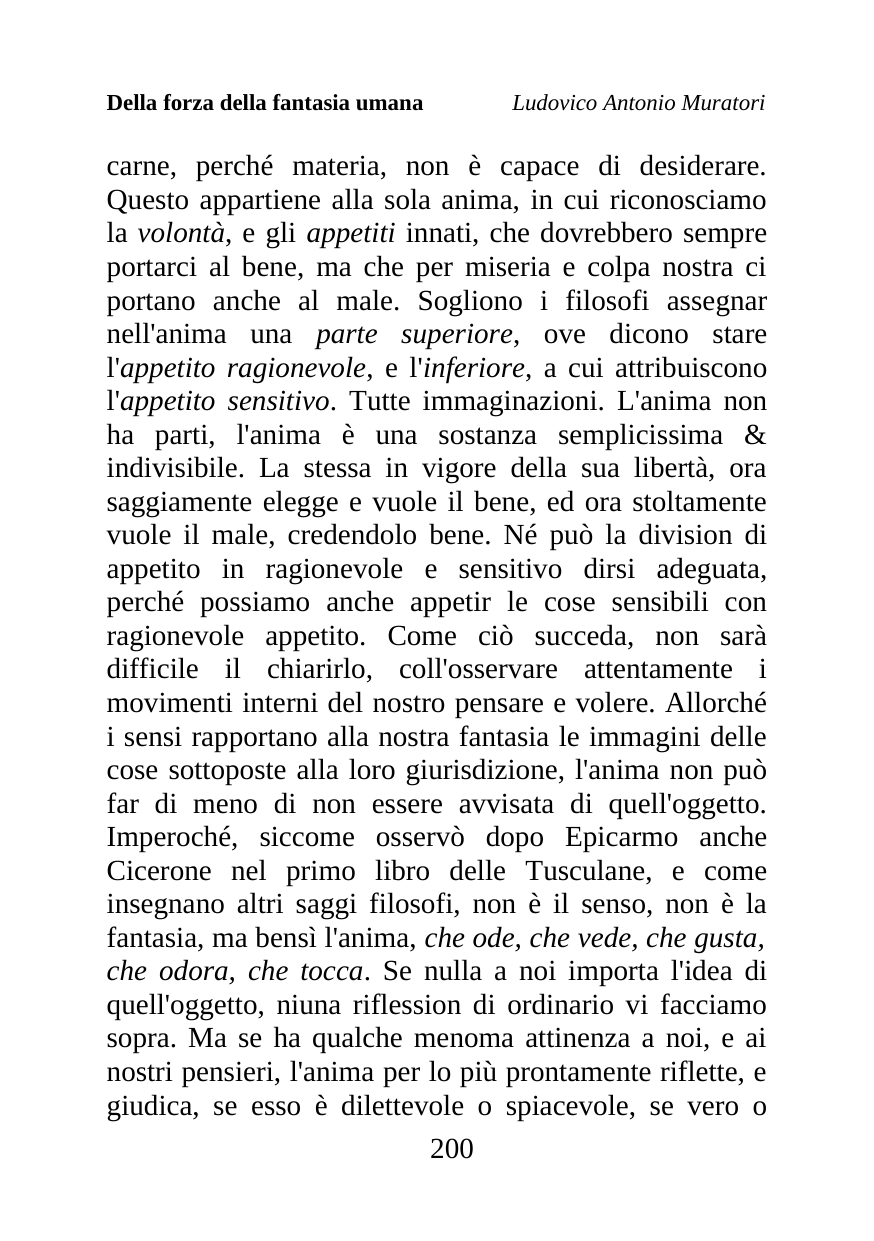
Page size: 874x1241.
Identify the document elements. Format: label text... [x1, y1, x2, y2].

text carne, perché materia, non è capace di desiderare. Questo appartiene alla sola anima, in cui riconosciamo la volontà, e gli appetiti innati, che dovrebbero sempre portarci al bene, ma che per miseria e colpa nostra ci portano anche al male. Sogliono i filosofi assegnar nell'anima una parte superiore, ove dicono stare l'appetito ragionevole, e l'inferiore, a cui attribuiscono l'appetito sensitivo. Tutte immaginazioni. L'anima non ha parti, l'anima è una sostanza semplicissima & indivisibile. La stessa in vigore della sua libertà, ora saggiamente elegge e vuole il bene, ed ora stoltamente vuole il male, credendolo bene. Né può la division di appetito in ragionevole e sensitivo dirsi adeguata, perché possiamo anche appetir le cose sensibili con ragionevole appetito. Come ciò succeda, non sarà difficile il chiarirlo, coll'osservare attentamente i movimenti interni del nostro pensare e volere. Allorché i sensi rapportano alla nostra fantasia le immagini delle cose sottoposte alla loro giurisdizione, l'anima non può far di meno di non essere avvisata di quell'oggetto. Imperoché, siccome osservò dopo Epicarmo anche Cicerone nel primo libro delle Tusculane, e come insegnano altri saggi filosofi, non è il senso, non è la fantasia, ma bensì l'anima, che ode, che vede, che gusta, che odora, che tocca. Se nulla a noi importa l'idea di quell'oggetto, niuna riflession di ordinario vi facciamo sopra. Ma se ha qualche menoma attinenza a noi, e ai nostri pensieri, l'anima per lo più prontamente riflette, e giudica, se esso è dilettevole o spiacevole, se vero o [106, 148, 768, 1121]
